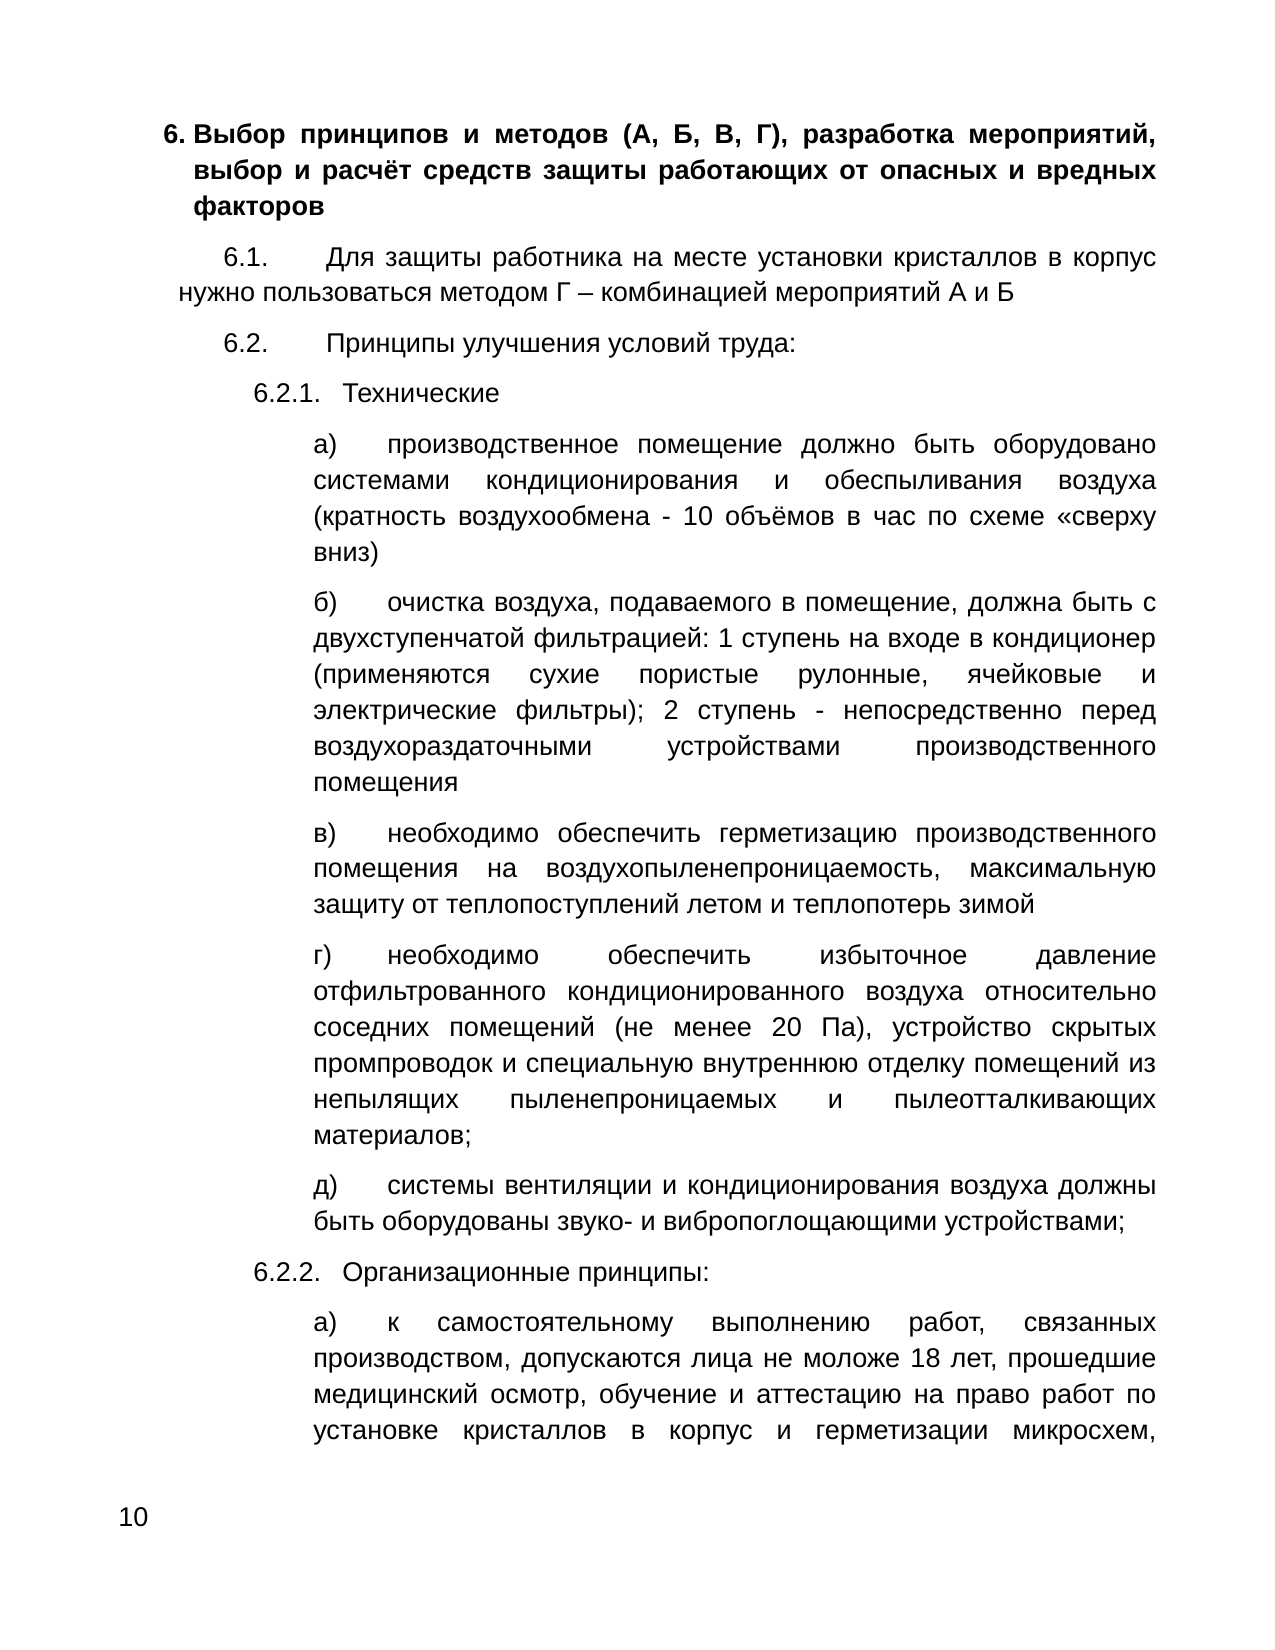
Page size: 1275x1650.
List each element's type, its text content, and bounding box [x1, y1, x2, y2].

list к самостоятельному выполнению работ, связанных производством, допускаются лица не моложе 18 лет, прошедшие медицинский осмотр, обучение и аттестацию на право работ по установке кристаллов в корпус и герметизации микросхем, [313, 1306, 1157, 1445]
list очистка воздуха, подаваемого в помещение, должна быть с двухступенчатой фильтрацией: 1 ступень на входе в кондиционер (применяются сухие пористые рулонные, ячейковые и электрические фильтры); 2 ступень - непосредственно перед воздухораздаточными устройствами производственного помещения [313, 586, 1157, 797]
list Организационные принципы: [253, 1256, 1157, 1287]
list необходимо обеспечить герметизацию производственного помещения на воздухопыленепроницаемость, максимальную защиту от теплопоступлений летом и теплопотерь зимой [313, 817, 1157, 920]
list необходимо обеспечить избыточное давление отфильтрованного кондиционированного воздуха относительно соседних помещений (не менее 20 Па), устройство скрытых промпроводок и специальную внутреннюю отделку помещений из непылящих пыленепроницаемых и пылеотталкивающих материалов; [313, 939, 1157, 1150]
list системы вентиляции и кондиционирования воздуха должны быть оборудованы звуко- и вибропоглощающими устройствами; [313, 1169, 1157, 1236]
list Для защиты работника на месте установки кристаллов в корпус нужно пользоваться методом Г – комбинацией мероприятий А и Б [178, 241, 1157, 308]
list Технические [253, 377, 1157, 409]
list Выбор принципов и методов (А, Б, В, Г), разработка мероприятий, выбор и расчёт средств защиты работающих от опасных и вредных факторов [163, 118, 1157, 221]
list производственное помещение должно быть оборудовано системами кондиционирования и обеспыливания воздуха (кратность воздухообмена - 10 объёмов в час по схеме «сверху вниз) [313, 428, 1157, 567]
list Принципы улучшения условий труда: [178, 327, 1157, 358]
